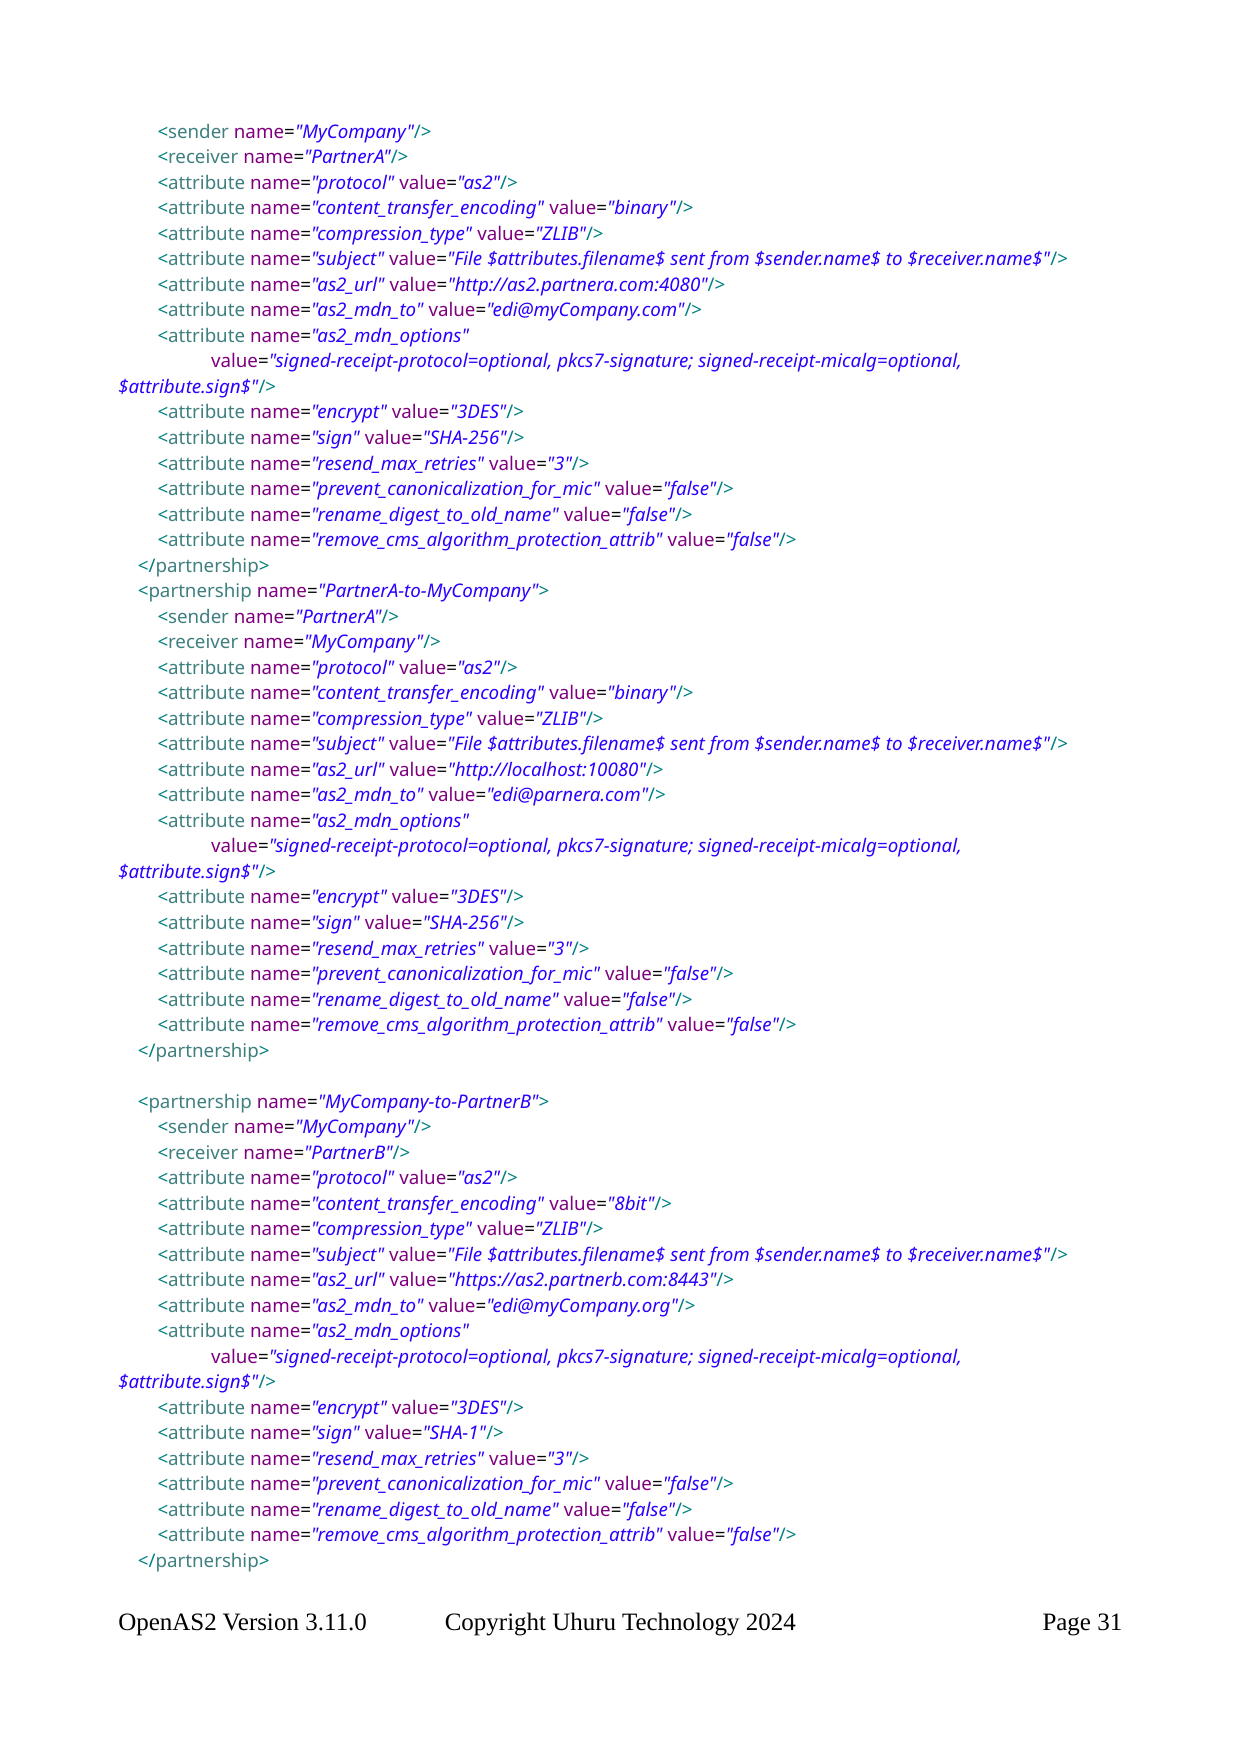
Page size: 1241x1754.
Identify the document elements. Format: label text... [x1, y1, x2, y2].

text <attribute name="compression_type" value="ZLIB"/> [118, 220, 1122, 246]
text </partnership> [118, 552, 1122, 577]
text <attribute name="as2_mdn_options" [118, 322, 1122, 348]
text <attribute name="resend_max_retries" value="3"/> [118, 1445, 1122, 1471]
text <attribute name="as2_url" value="http://as2.partnera.com:4080"/> [118, 271, 1122, 297]
text <attribute name="as2_url" value="https://as2.partnerb.com:8443"/> [118, 1267, 1122, 1292]
text <attribute name="as2_url" value="http://localhost:10080"/> [118, 756, 1122, 782]
text <attribute name="sign" value="SHA-256"/> [118, 424, 1122, 450]
text <attribute name="encrypt" value="3DES"/> [118, 884, 1122, 909]
text <attribute name="as2_mdn_to" value="edi@parnera.com"/> [118, 782, 1122, 807]
text <receiver name="PartnerA"/> [118, 144, 1122, 169]
text <attribute name="prevent_canonicalization_for_mic" value="false"/> [118, 960, 1122, 986]
text <attribute name="subject" value="File $attributes.filename$ sent from $sender.name$ to $receiver.name$"/> [118, 246, 1122, 271]
text <attribute name="protocol" value="as2"/> [118, 1164, 1122, 1190]
text <receiver name="PartnerB"/> [118, 1139, 1122, 1164]
text <attribute name="rename_digest_to_old_name" value="false"/> [118, 1496, 1122, 1522]
text <attribute name="rename_digest_to_old_name" value="false"/> [118, 501, 1122, 526]
text <attribute name="content_transfer_encoding" value="binary"/> [118, 679, 1122, 705]
text <attribute name="subject" value="File $attributes.filename$ sent from $sender.name$ to $receiver.name$"/> [118, 1241, 1122, 1267]
text <attribute name="resend_max_retries" value="3"/> [118, 450, 1122, 475]
text <attribute name="resend_max_retries" value="3"/> [118, 935, 1122, 960]
text </partnership> [118, 1037, 1122, 1062]
text <attribute name="protocol" value="as2"/> [118, 654, 1122, 679]
text <attribute name="as2_mdn_options" [118, 1318, 1122, 1343]
text <attribute name="remove_cms_algorithm_protection_attrib" value="false"/> [118, 526, 1122, 552]
text <attribute name="as2_mdn_to" value="edi@myCompany.org"/> [118, 1292, 1122, 1318]
text <attribute name="compression_type" value="ZLIB"/> [118, 705, 1122, 731]
text <attribute name="subject" value="File $attributes.filename$ sent from $sender.name$ to $receiver.name$"/> [118, 731, 1122, 756]
text <attribute name="as2_mdn_options" [118, 807, 1122, 833]
text value="signed-receipt-protocol=optional, pkcs7-signature; signed-receipt-micalg=optional, $attribute.sign$"/> [118, 348, 1122, 399]
text value="signed-receipt-protocol=optional, pkcs7-signature; signed-receipt-micalg=optional, $attribute.sign$"/> [118, 1343, 1122, 1394]
text <attribute name="sign" value="SHA-1"/> [118, 1420, 1122, 1445]
text <attribute name="as2_mdn_to" value="edi@myCompany.com"/> [118, 297, 1122, 322]
text <sender name="MyCompany"/> [118, 118, 1122, 144]
text <attribute name="sign" value="SHA-256"/> [118, 909, 1122, 935]
text <attribute name="remove_cms_algorithm_protection_attrib" value="false"/> [118, 1011, 1122, 1037]
text <attribute name="remove_cms_algorithm_protection_attrib" value="false"/> [118, 1522, 1122, 1547]
text <attribute name="prevent_canonicalization_for_mic" value="false"/> [118, 1471, 1122, 1496]
text </partnership> [118, 1547, 1122, 1573]
text <partnership name="MyCompany-to-PartnerB"> [118, 1088, 1122, 1113]
text <sender name="MyCompany"/> [118, 1113, 1122, 1139]
text <sender name="PartnerA"/> [118, 603, 1122, 628]
text <attribute name="content_transfer_encoding" value="binary"/> [118, 195, 1122, 220]
text <receiver name="MyCompany"/> [118, 628, 1122, 654]
text <attribute name="rename_digest_to_old_name" value="false"/> [118, 986, 1122, 1011]
text value="signed-receipt-protocol=optional, pkcs7-signature; signed-receipt-micalg=optional, $attribute.sign$"/> [118, 833, 1122, 884]
text <attribute name="protocol" value="as2"/> [118, 169, 1122, 195]
text <partnership name="PartnerA-to-MyCompany"> [118, 577, 1122, 603]
text <attribute name="compression_type" value="ZLIB"/> [118, 1216, 1122, 1241]
text <attribute name="prevent_canonicalization_for_mic" value="false"/> [118, 475, 1122, 501]
text <attribute name="encrypt" value="3DES"/> [118, 399, 1122, 424]
text <attribute name="content_transfer_encoding" value="8bit"/> [118, 1190, 1122, 1216]
text <attribute name="encrypt" value="3DES"/> [118, 1394, 1122, 1420]
